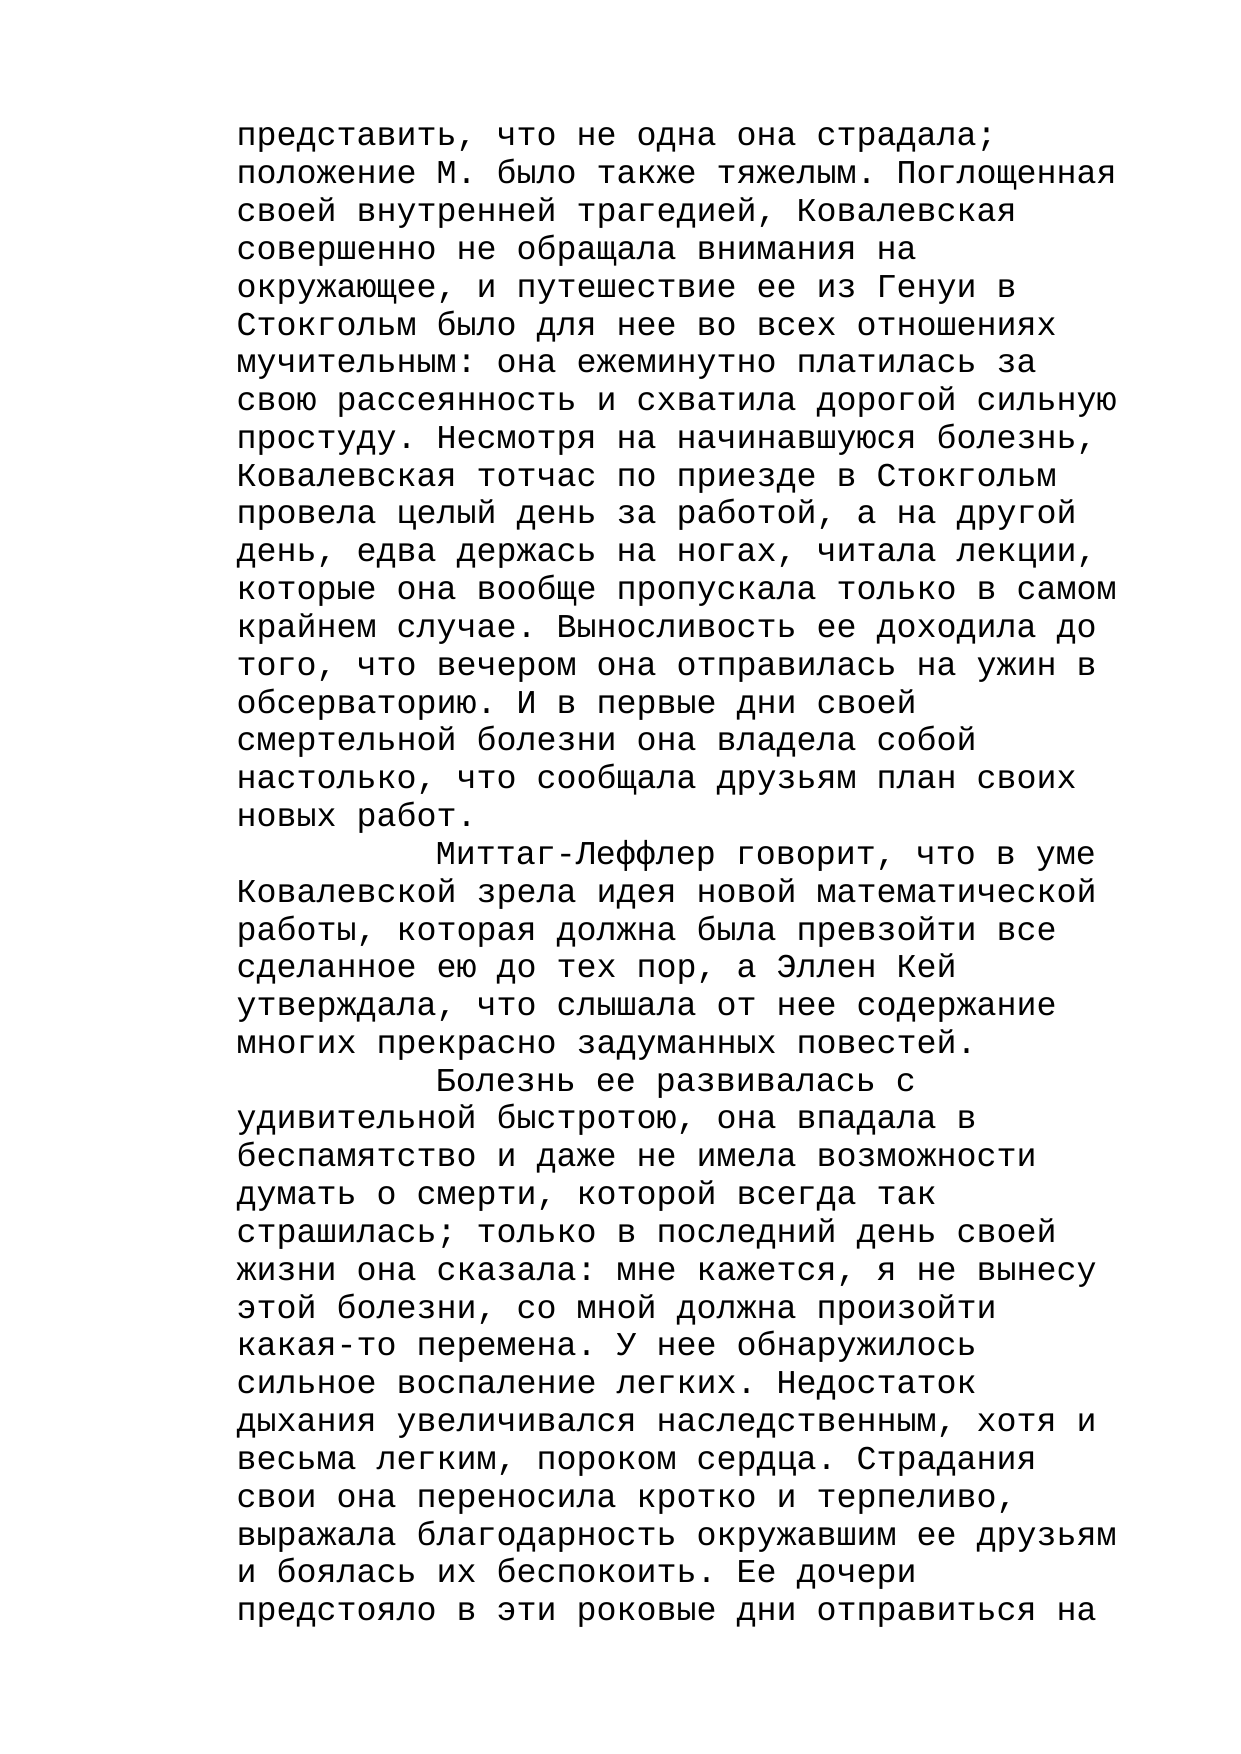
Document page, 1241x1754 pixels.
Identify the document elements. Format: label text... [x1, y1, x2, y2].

text представить, что не одна она страдала; положение М. было также тяжелым. Поглощенная своей внутренней трагедией, Ковалевская совершенно не обращала внимания на окружающее, и путешествие ее из Генуи в Стокгольм было для нее во всех отношениях мучительным: она ежеминутно платилась за свою рассеянность и схватила дорогой сильную простуду. Несмотря на начинавшуюся болезнь, Ковалевская тотчас по приезде в Стокгольм провела целый день за работой, а на другой день, едва держась на ногах, читала лекции, которые она вообще пропускала только в самом крайнем случае. Выносливость ее доходила до того, что вечером она отправилась на ужин в обсерваторию. И в первые дни своей смертельной болезни она владела собой настолько, что сообщала друзьям план своих новых работ. [236, 118, 1122, 837]
text Миттаг-Леффлер говорит, что в уме Ковалевской зрела идея новой математической работы, которая должна была превзойти все сделанное ею до тех пор, а Эллен Кей утверждала, что слышала от нее содержание многих прекрасно задуманных повестей. [236, 837, 1122, 1063]
text Болезнь ее развивалась с удивительной быстротою, она впадала в беспамятство и даже не имела возможности думать о смерти, которой всегда так страшилась; только в последний день своей жизни она сказала: мне кажется, я не вынесу этой болезни, со мной должна произойти какая-то перемена. У нее обнаружилось сильное воспаление легких. Недостаток дыхания увеличивался наследственным, хотя и весьма легким, пороком сердца. Страдания свои она переносила кротко и терпеливо, выражала благодарность окружавшим ее друзьям и боялась их беспокоить. Ее дочери предстояло в эти роковые дни отправиться на [236, 1063, 1122, 1631]
